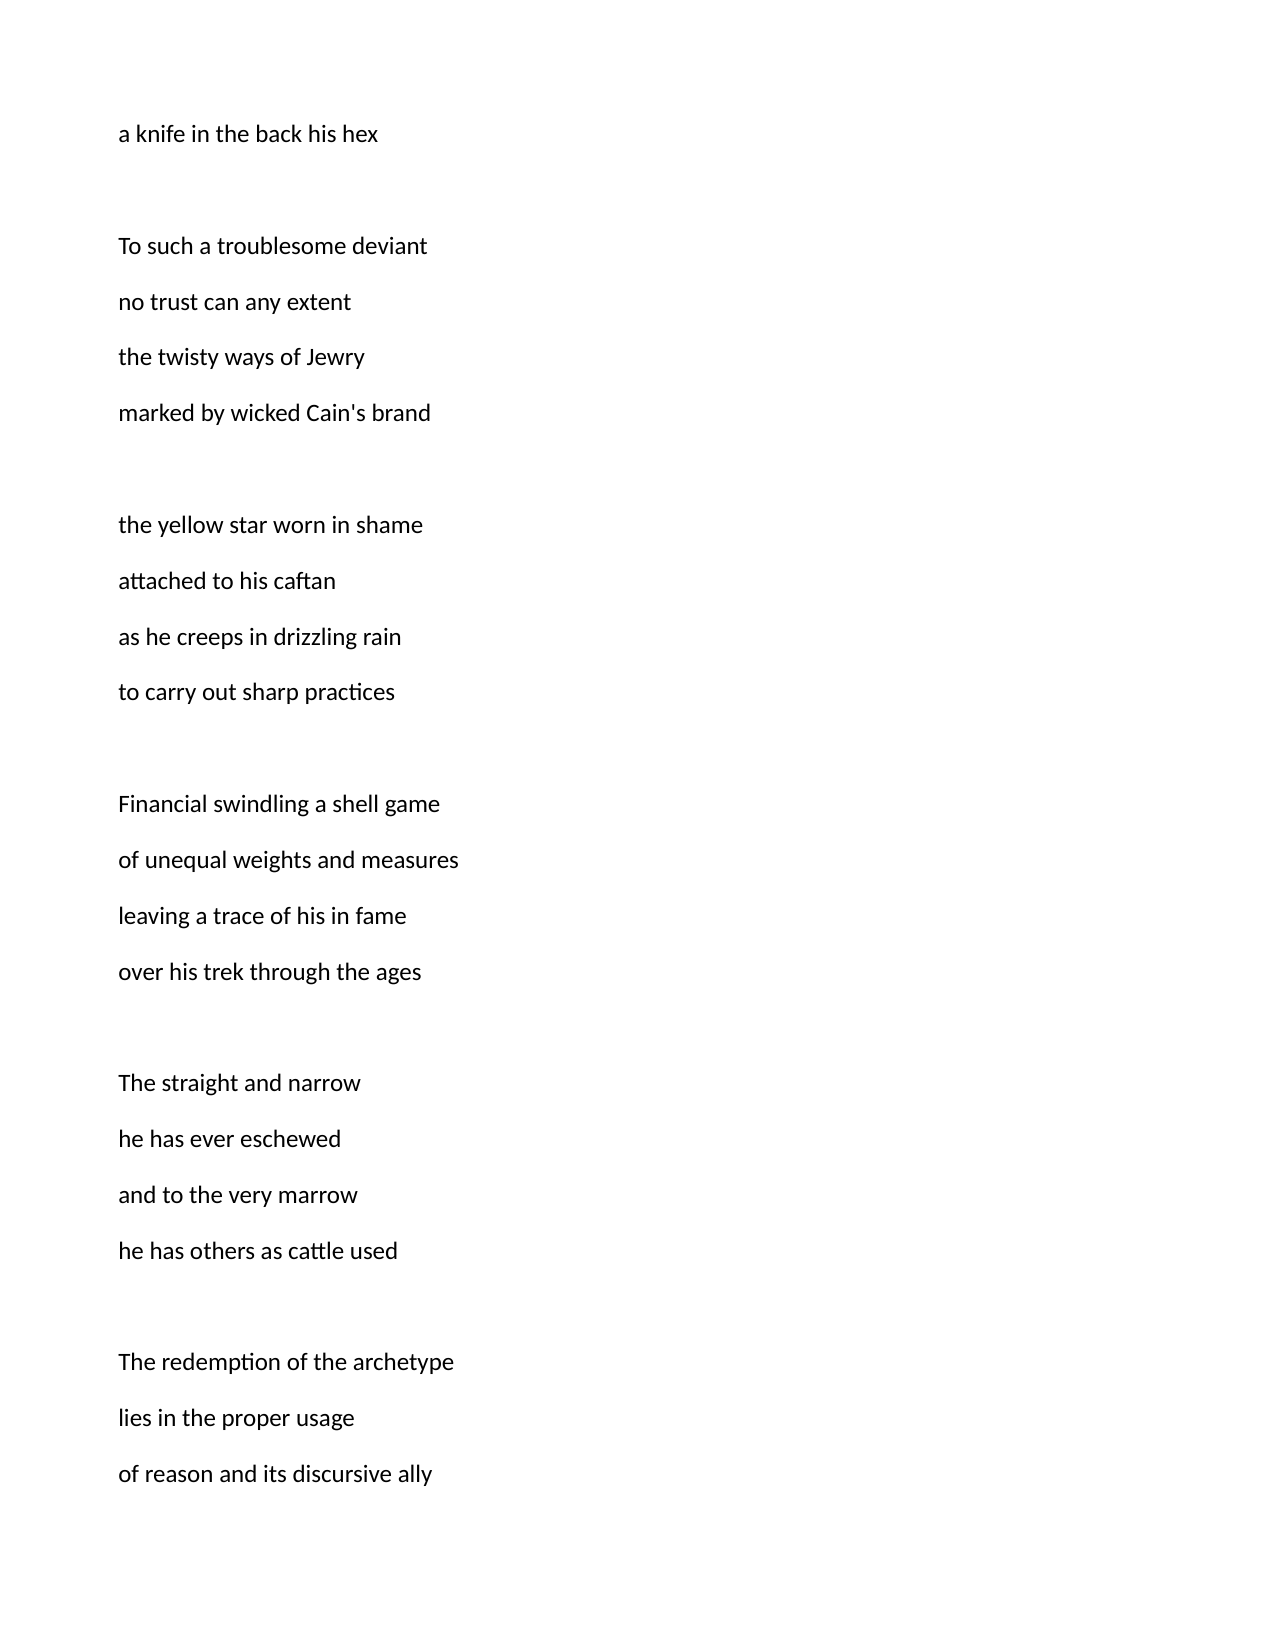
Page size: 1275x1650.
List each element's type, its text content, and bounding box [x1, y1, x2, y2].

text a knife in the back his hex [118, 118, 1157, 149]
text leaving a trace of his in fame [118, 900, 1157, 930]
text attached to his caftan [118, 565, 1157, 595]
text he has others as cattle used [118, 1235, 1157, 1265]
text and to the very marrow [118, 1179, 1157, 1209]
text to carry out sharp practices [118, 676, 1157, 707]
text the twisty ways of Jewry [118, 341, 1157, 372]
text lies in the proper usage [118, 1402, 1157, 1433]
text no trust can any extent [118, 286, 1157, 316]
text as he creeps in drizzling rain [118, 621, 1157, 651]
text he has ever eschewed [118, 1123, 1157, 1154]
text over his trek through the ages [118, 956, 1157, 986]
text The straight and narrow [118, 1067, 1157, 1098]
text of reason and its discursive ally [118, 1458, 1157, 1489]
text To such a troublesome deviant [118, 230, 1157, 260]
text The redemption of the archetype [118, 1346, 1157, 1377]
text Financial swindling a shell game [118, 788, 1157, 819]
text the yellow star worn in shame [118, 509, 1157, 539]
text of unequal weights and measures [118, 844, 1157, 874]
text marked by wicked Cain's brand [118, 397, 1157, 428]
